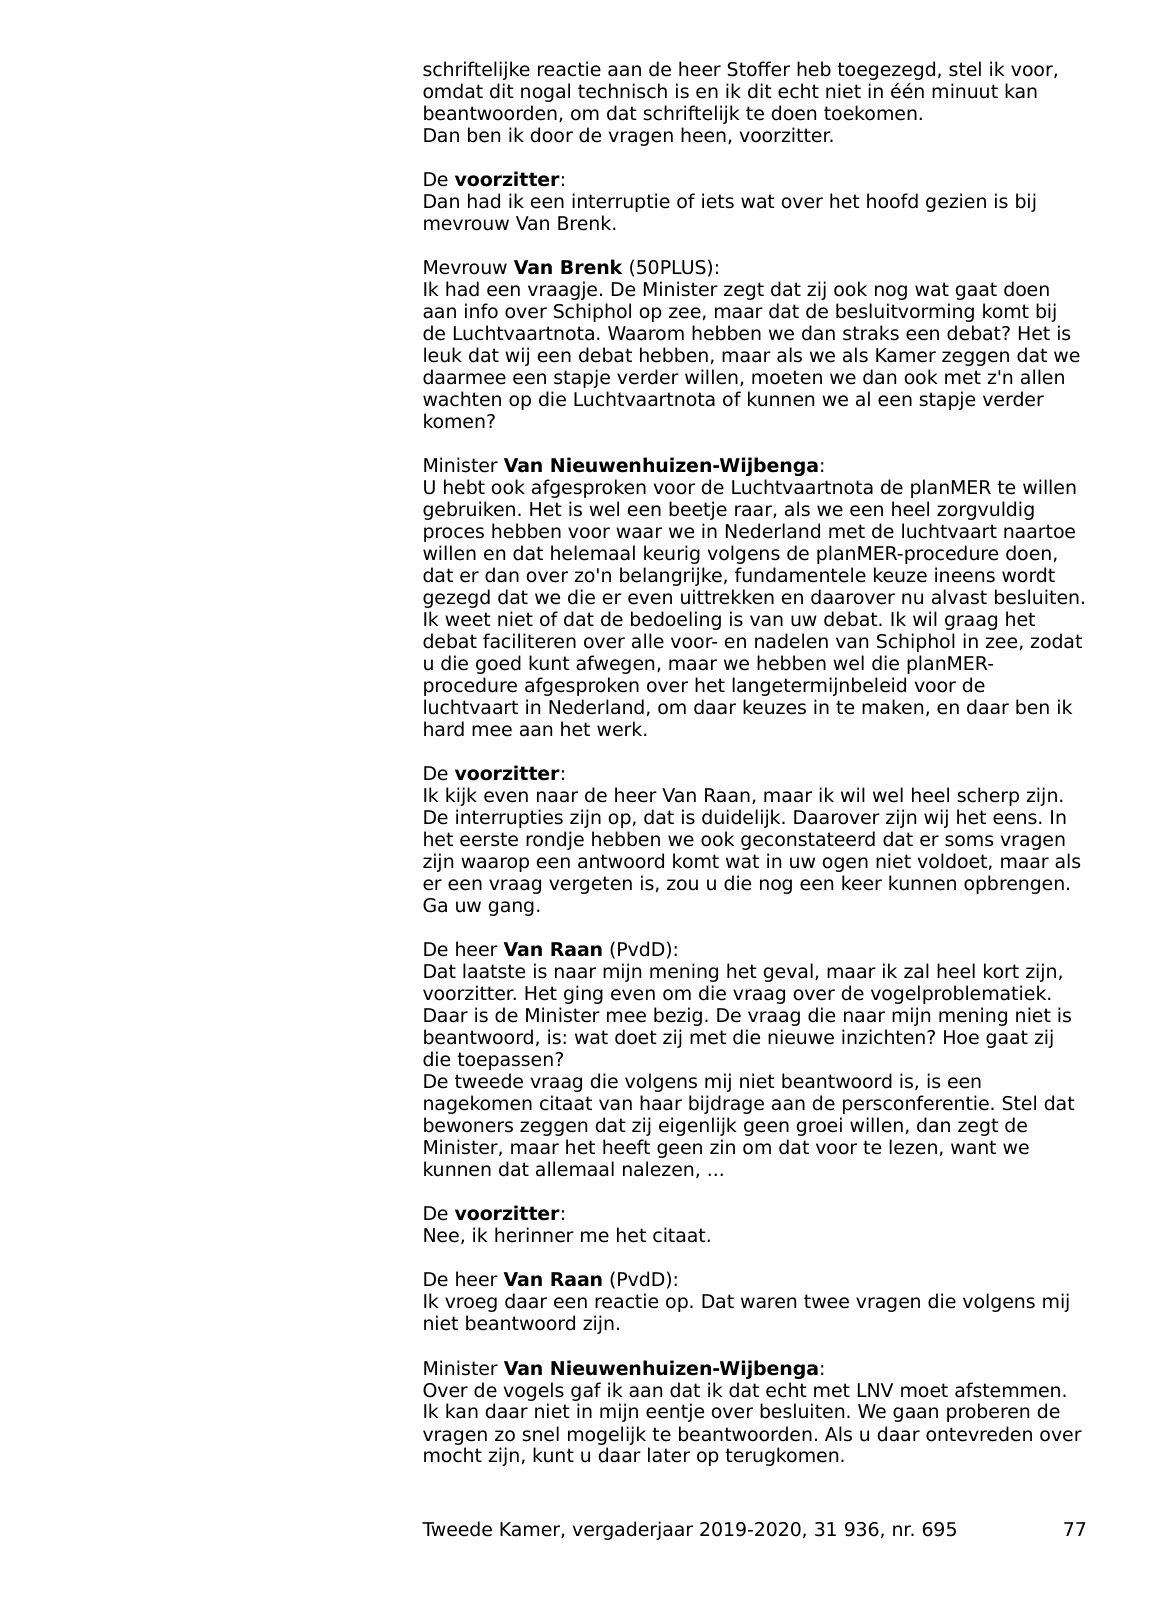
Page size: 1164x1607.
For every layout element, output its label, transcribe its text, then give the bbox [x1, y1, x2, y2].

text De heer Van Raan (PvdD): [422, 1269, 1087, 1291]
text Ik kijk even naar de heer Van Raan, maar ik wil wel heel scherp zijn. De interrupties zijn op, dat is duidelijk. Daarover zijn wij het eens. In het eerste rondje hebben we ook geconstateerd dat er soms vragen zijn waarop een antwoord komt wat in uw ogen niet voldoet, maar als er een vraag vergeten is, zou u die nog een keer kunnen opbrengen. Ga uw gang. [422, 785, 1087, 917]
text De voorzitter: [422, 169, 1087, 191]
text Dan had ik een interruptie of iets wat over het hoofd gezien is bij mevrouw Van Brenk. [422, 191, 1087, 235]
text schriftelijke reactie aan de heer Stoffer heb toegezegd, stel ik voor, omdat dit nogal technisch is en ik dit echt niet in één minuut kan beantwoorden, om dat schriftelijk te doen toekomen. [422, 59, 1087, 125]
text De voorzitter: [422, 763, 1087, 785]
text De voorzitter: [422, 1203, 1087, 1225]
text Over de vogels gaf ik aan dat ik dat echt met LNV moet afstemmen. Ik kan daar niet in mijn eentje over besluiten. We gaan proberen de vragen zo snel mogelijk te beantwoorden. Als u daar ontevreden over mocht zijn, kunt u daar later op terugkomen. [422, 1379, 1087, 1467]
text Ik had een vraagje. De Minister zegt dat zij ook nog wat gaat doen aan info over Schiphol op zee, maar dat de besluitvorming komt bij de Luchtvaartnota. Waarom hebben we dan straks een debat? Het is leuk dat wij een debat hebben, maar als we als Kamer zeggen dat we daarmee een stapje verder willen, moeten we dan ook met z'n allen wachten op die Luchtvaartnota of kunnen we al een stapje verder komen? [422, 279, 1087, 433]
text Mevrouw Van Brenk (50PLUS): [422, 257, 1087, 279]
text Ik vroeg daar een reactie op. Dat waren twee vragen die volgens mij niet beantwoord zijn. [422, 1291, 1087, 1335]
text Dat laatste is naar mijn mening het geval, maar ik zal heel kort zijn, voorzitter. Het ging even om die vraag over de vogelproblematiek. Daar is de Minister mee bezig. De vraag die naar mijn mening niet is beantwoord, is: wat doet zij met die nieuwe inzichten? Hoe gaat zij die toepassen? [422, 961, 1087, 1071]
text Nee, ik herinner me het citaat. [422, 1225, 1087, 1247]
text Dan ben ik door de vragen heen, voorzitter. [422, 125, 1087, 147]
text De heer Van Raan (PvdD): [422, 939, 1087, 961]
text Minister Van Nieuwenhuizen-Wijbenga: [422, 455, 1087, 477]
text U hebt ook afgesproken voor de Luchtvaartnota de planMER te willen gebruiken. Het is wel een beetje raar, als we een heel zorgvuldig proces hebben voor waar we in Nederland met de luchtvaart naartoe willen en dat helemaal keurig volgens de planMER-procedure doen, dat er dan over zo'n belangrijke, fundamentele keuze ineens wordt gezegd dat we die er even uittrekken en daarover nu alvast besluiten. Ik weet niet of dat de bedoeling is van uw debat. Ik wil graag het debat faciliteren over alle voor- en nadelen van Schiphol in zee, zodat u die goed kunt afwegen, maar we hebben wel die planMER-procedure afgesproken over het langetermijnbeleid voor de luchtvaart in Nederland, om daar keuzes in te maken, en daar ben ik hard mee aan het werk. [422, 477, 1087, 741]
text De tweede vraag die volgens mij niet beantwoord is, is een nagekomen citaat van haar bijdrage aan de persconferentie. Stel dat bewoners zeggen dat zij eigenlijk geen groei willen, dan zegt de Minister, maar het heeft geen zin om dat voor te lezen, want we kunnen dat allemaal nalezen, ... [422, 1071, 1087, 1181]
text Minister Van Nieuwenhuizen-Wijbenga: [422, 1357, 1087, 1379]
